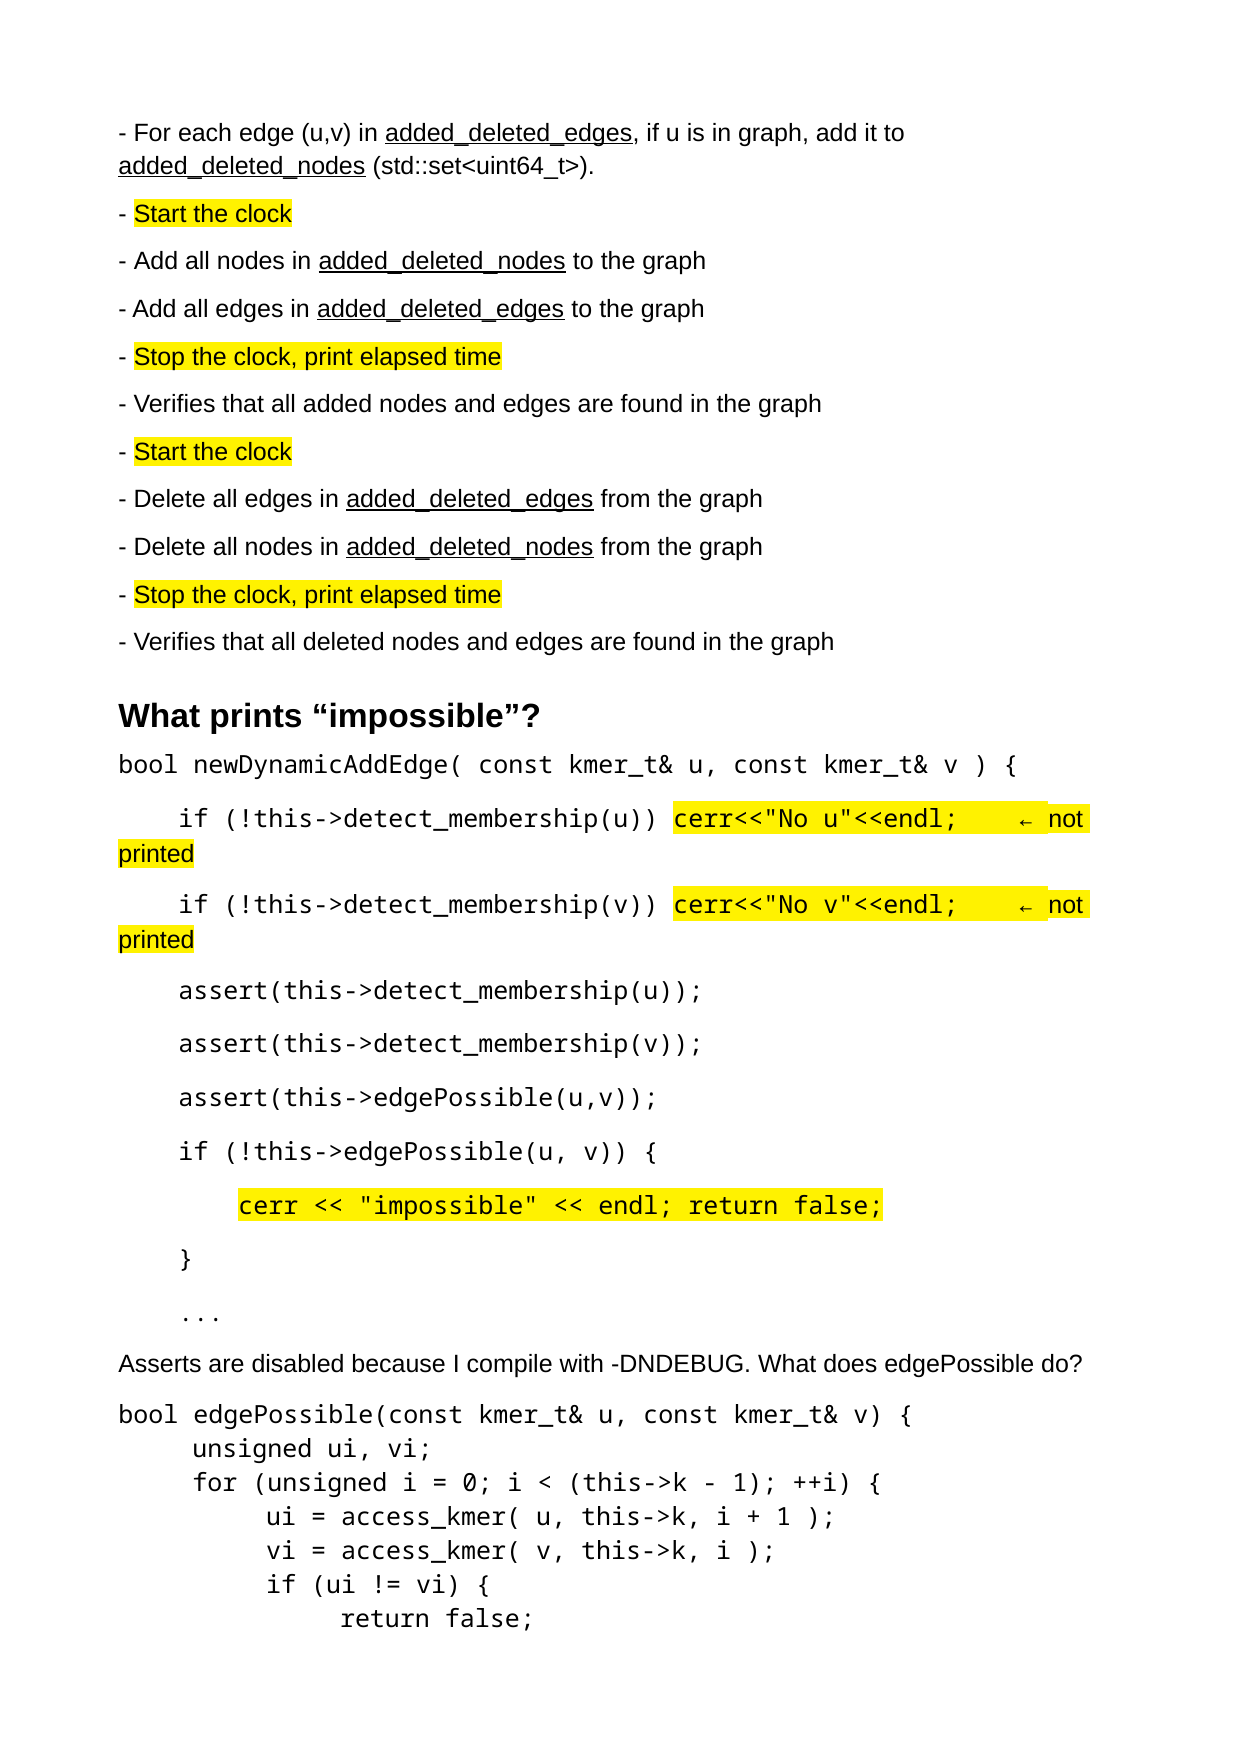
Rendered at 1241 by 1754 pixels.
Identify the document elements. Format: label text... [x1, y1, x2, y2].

text unsigned ui, vi; [118, 1430, 1122, 1464]
text - Stop the clock, print elapsed time [118, 579, 1122, 608]
text - Delete all nodes in added_deleted_nodes from the graph [118, 532, 1122, 561]
text - Verifies that all added nodes and edges are found in the graph [118, 389, 1122, 418]
text if (!this->edgePossible(u, v)) { [118, 1134, 1122, 1168]
text vi = access_kmer( v, this->k, i ); [118, 1532, 1122, 1567]
text - Start the clock [118, 437, 1122, 466]
text - Verifies that all deleted nodes and edges are found in the graph [118, 627, 1122, 656]
text - Add all nodes in added_deleted_nodes to the graph [118, 246, 1122, 275]
text if (!this->detect_membership(v)) cerr<<"No v"<<endl; ← not printed [118, 886, 1122, 953]
text cerr << "impossible" << endl; return false; [118, 1187, 1122, 1221]
text assert(this->detect_membership(v)); [118, 1026, 1122, 1060]
text - Delete all edges in added_deleted_edges from the graph [118, 484, 1122, 513]
text bool edgePossible(const kmer_t& u, const kmer_t& v) { [118, 1396, 1122, 1430]
text assert(this->edgePossible(u,v)); [118, 1080, 1122, 1114]
text for (unsigned i = 0; i < (this->k - 1); ++i) { [118, 1464, 1122, 1498]
text bool newDynamicAddEdge( const kmer_t& u, const kmer_t& v ) { [118, 747, 1122, 781]
text - Stop the clock, print elapsed time [118, 342, 1122, 370]
text - For each edge (u,v) in added_deleted_edges, if u is in graph, add it to added_deleted_nodes (std::set<uint64_t>). [118, 118, 1122, 180]
text if (ui != vi) { [118, 1567, 1122, 1601]
text if (!this->detect_membership(u)) cerr<<"No u"<<endl; ← not printed [118, 801, 1122, 868]
text } [118, 1241, 1122, 1275]
text - Add all edges in added_deleted_edges to the graph [118, 294, 1122, 323]
text return false; [118, 1601, 1122, 1635]
text - Start the clock [118, 199, 1122, 227]
text Asserts are disabled because I compile with -DNDEBUG. What does edgePossible do? [118, 1349, 1122, 1377]
text ui = access_kmer( u, this->k, i + 1 ); [118, 1498, 1122, 1532]
text assert(this->detect_membership(u)); [118, 972, 1122, 1006]
subtitle What prints “impossible”? [118, 696, 1122, 734]
text ... [118, 1295, 1122, 1329]
